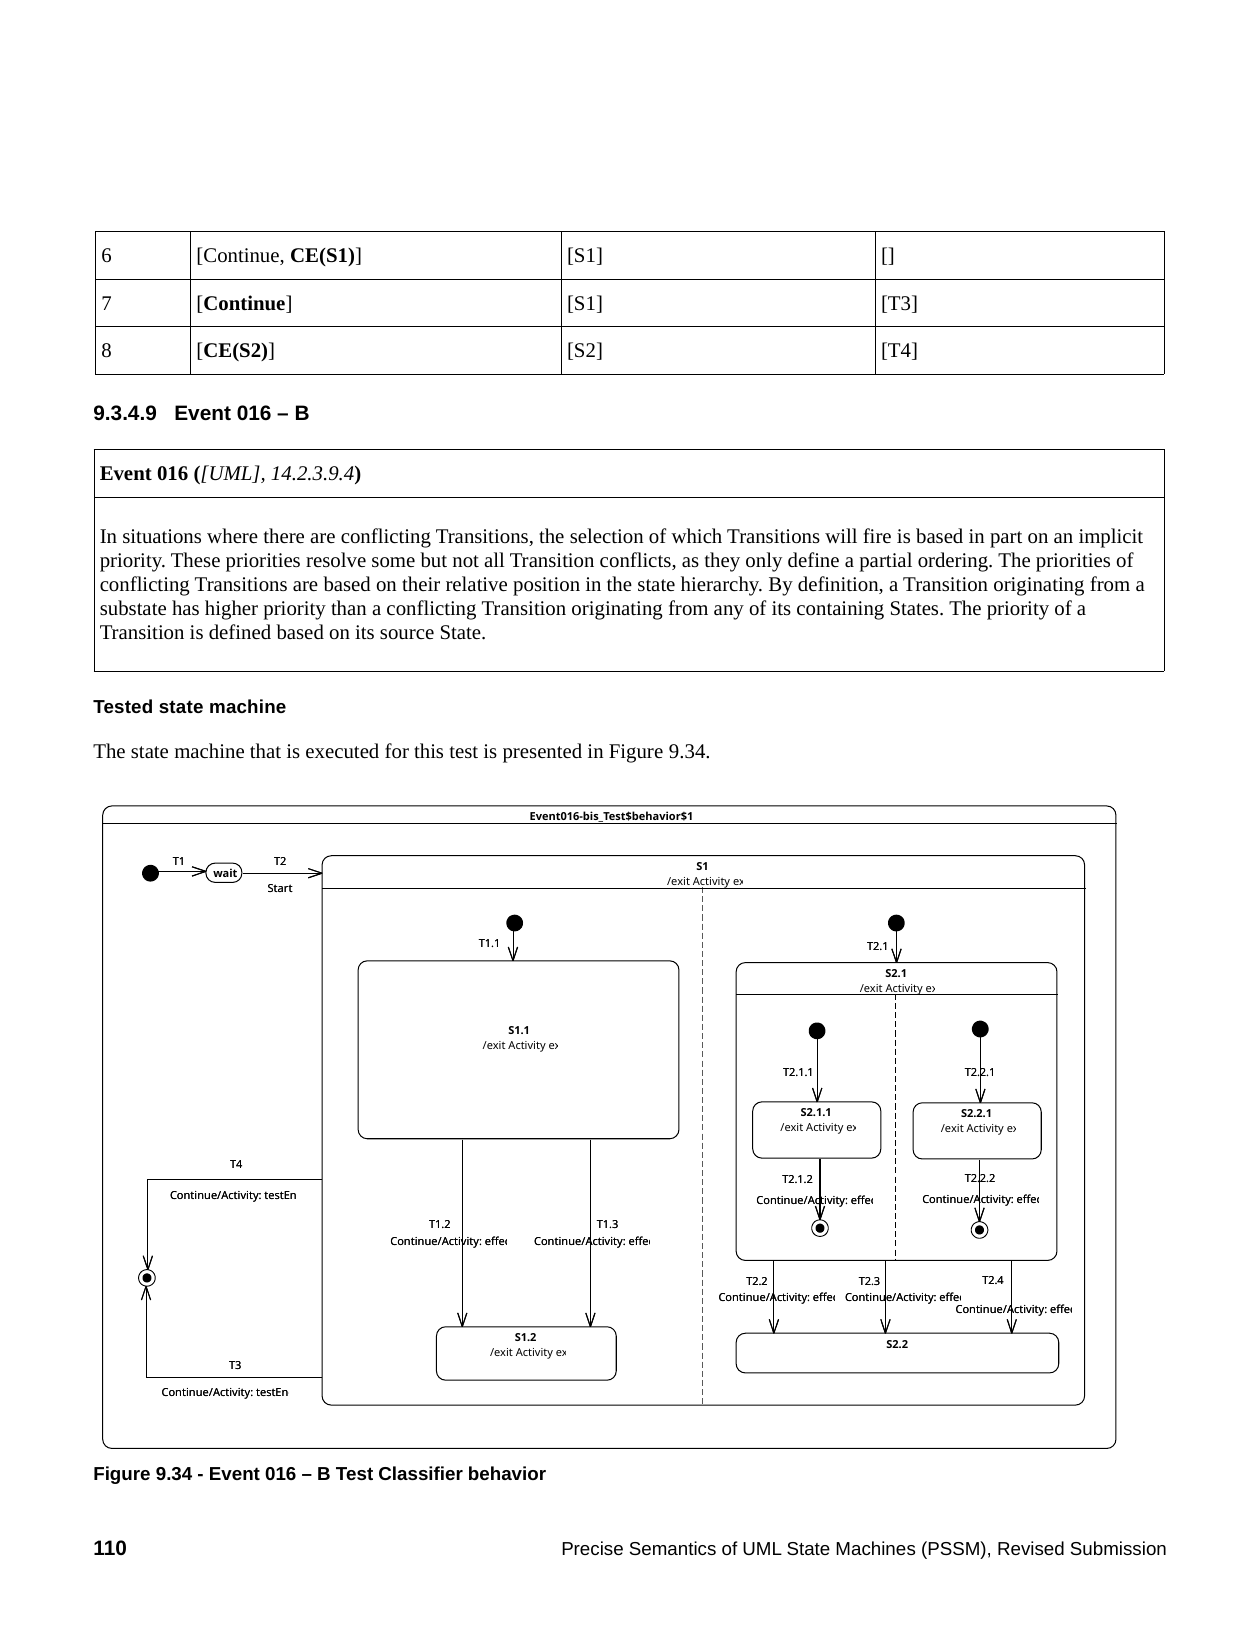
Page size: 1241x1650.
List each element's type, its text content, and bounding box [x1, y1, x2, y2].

subtitle Event 016 – B [93, 399, 1164, 424]
table_cell In situations where there are conflicting Transitions, the selection of which Transitions will fire is based in part on an implicit priority. These priorities resolve some but not all Transition conflicts, as they only define a partial ordering. The priorities of conflicting Transitions are based on their relative position in the state hierarchy. By definition, a Transition originating from a substate has higher priority than a conflicting Transition originating from any of its containing States. The priority of a Transition is defined based on its source State. [95, 498, 1164, 671]
table_cell 8 [96, 327, 190, 374]
table_cell [T3] [876, 280, 1164, 326]
table_cell [CE(S2)] [191, 327, 561, 374]
text The state machine that is executed for this test is presented in Figure 9.34. [93, 739, 1164, 763]
table_cell [S1] [562, 280, 875, 326]
subtitle Tested state machine [93, 696, 1164, 718]
table_cell [T4] [876, 327, 1164, 374]
text Figure 9.34 - Event 016 – B Test Classifier behavior [93, 796, 1127, 1484]
table_cell [S1] [562, 232, 875, 279]
table_cell [] [876, 232, 1164, 279]
table_header Event 016 ([UML], 14.2.3.9.4) [95, 450, 1164, 497]
table_cell 7 [96, 280, 190, 326]
table_cell [Continue] [191, 280, 561, 326]
table_cell [Continue, CE(S1)] [191, 232, 561, 279]
table_cell [S2] [562, 327, 875, 374]
table_cell 6 [96, 232, 190, 279]
